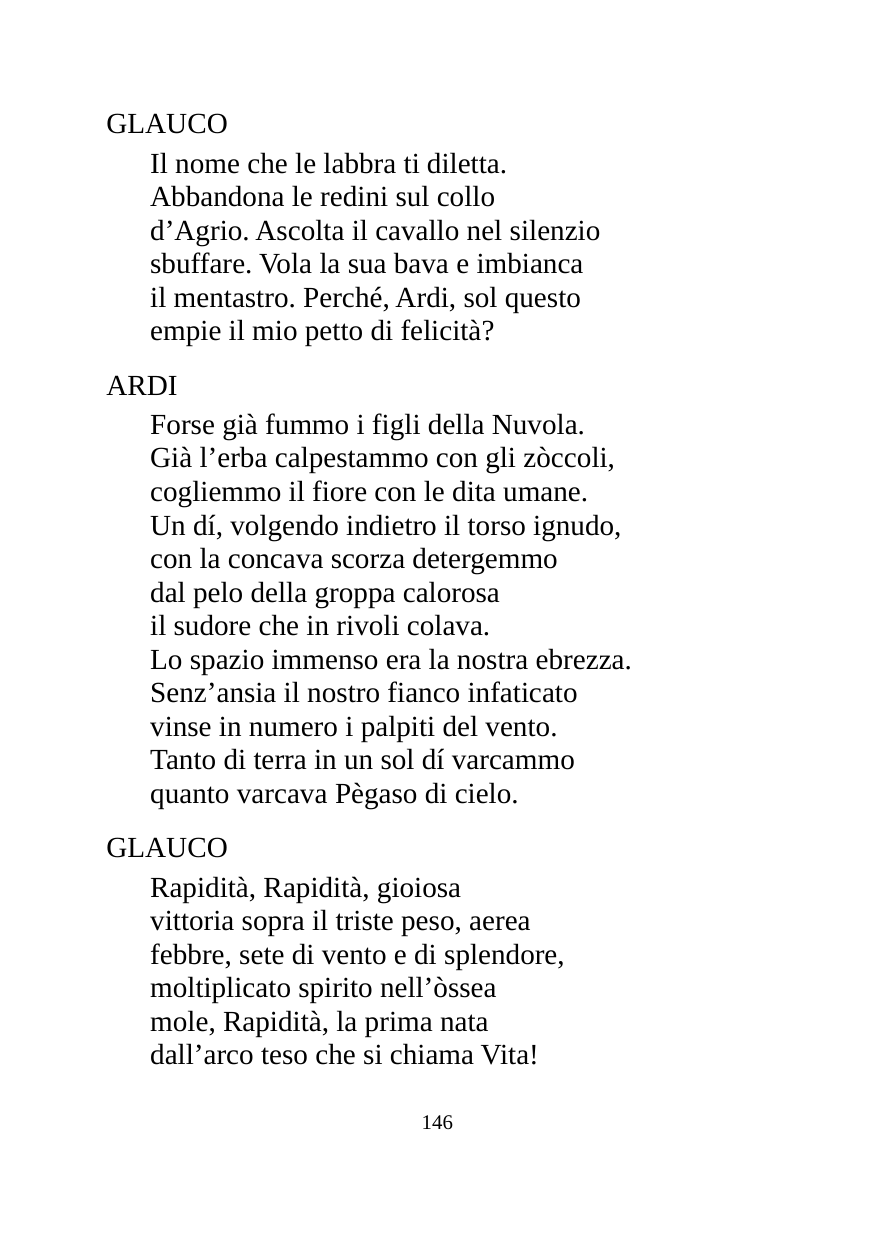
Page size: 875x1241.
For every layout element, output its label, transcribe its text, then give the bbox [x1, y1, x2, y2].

text febbre, sete di vento e di splendore, [150, 937, 768, 970]
text quanto varcava Pègaso di cielo. [150, 776, 768, 809]
text Rapidità, Rapidità, gioiosa [150, 870, 768, 903]
text con la concava scorza detergemmo [150, 541, 768, 575]
text Tanto di terra in un sol dí varcammo [150, 742, 768, 776]
text ARDI [106, 368, 768, 401]
text GLAUCO [106, 830, 768, 864]
text Il nome che le labbra ti diletta. [150, 146, 768, 179]
text empie il mio petto di felicità? [150, 313, 768, 347]
text moltiplicato spirito nell’òssea [150, 970, 768, 1004]
text Lo spazio immenso era la nostra ebrezza. [150, 642, 768, 675]
text il mentastro. Perché, Ardi, sol questo [150, 280, 768, 313]
text Un dí, volgendo indietro il torso ignudo, [150, 508, 768, 541]
text cogliemmo il fiore con le dita umane. [150, 474, 768, 508]
text dall’arco teso che si chiama Vita! [150, 1037, 768, 1071]
text il sudore che in rivoli colava. [150, 608, 768, 642]
text mole, Rapidità, la prima nata [150, 1004, 768, 1037]
text sbuffare. Vola la sua bava e imbianca [150, 246, 768, 280]
text Forse già fummo i figli della Nuvola. [150, 407, 768, 441]
text dal pelo della groppa calorosa [150, 575, 768, 608]
text GLAUCO [106, 106, 768, 140]
text Abbandona le redini sul collo [150, 179, 768, 213]
text Senz’ansia il nostro fianco infaticato [150, 675, 768, 709]
text vittoria sopra il triste peso, aerea [150, 903, 768, 937]
text vinse in numero i palpiti del vento. [150, 709, 768, 742]
text d’Agrio. Ascolta il cavallo nel silenzio [150, 213, 768, 246]
text Già l’erba calpestammo con gli zòccoli, [150, 441, 768, 474]
